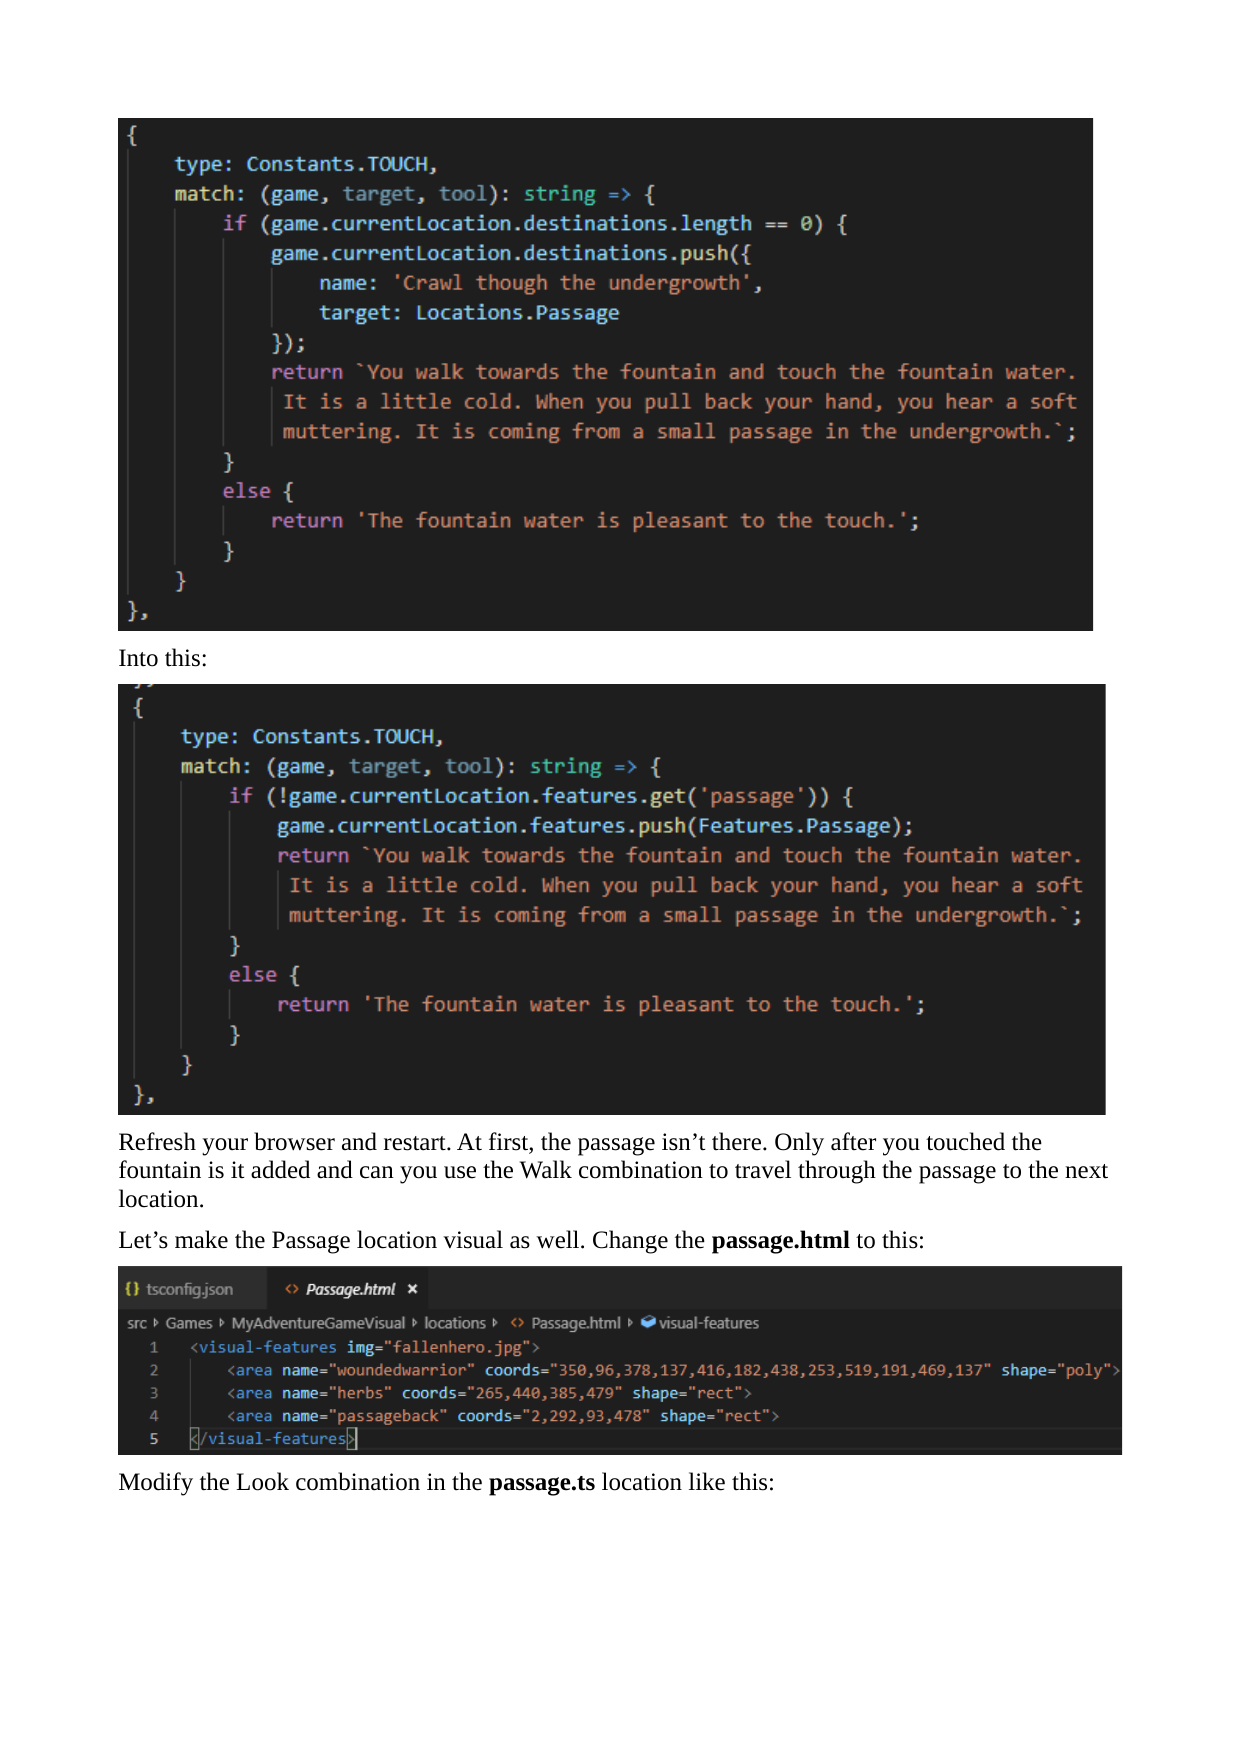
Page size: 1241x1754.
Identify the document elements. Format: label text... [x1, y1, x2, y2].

text Modify the Look combination in the passage.ts location like this: [118, 1467, 1122, 1496]
text Let’s make the Passage location visual as well. Change the passage.html to this: [118, 1226, 1122, 1254]
text Into this: [118, 643, 1122, 672]
text Refresh your browser and restart. At first, the passage isn’t there. Only after you touched the fountain is it added and can you use the Walk combination to travel through the passage to the next location. [118, 1127, 1122, 1213]
